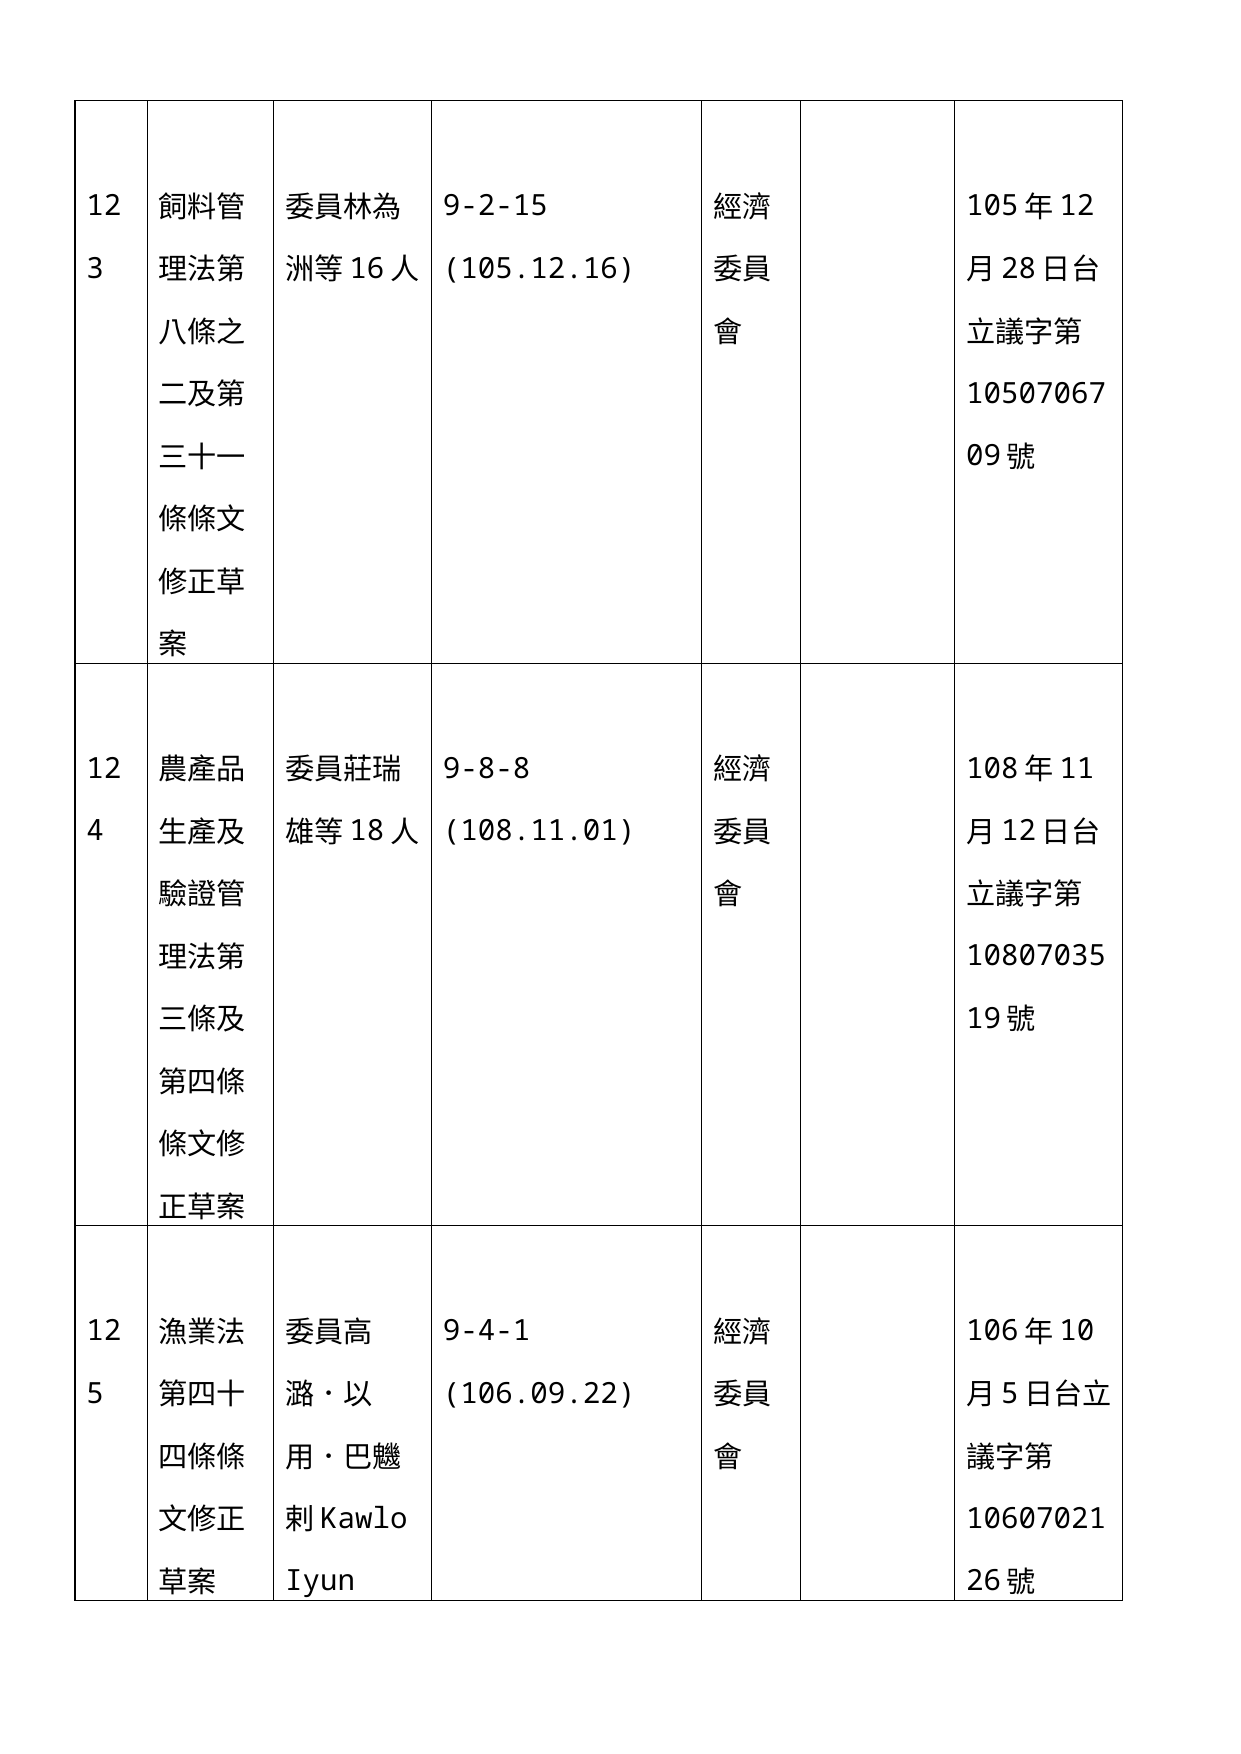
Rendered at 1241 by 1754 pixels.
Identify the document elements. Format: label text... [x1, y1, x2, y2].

table_cell 125 [76, 1226, 147, 1600]
table_cell 委員林為洲等16人 [274, 101, 431, 663]
table_cell 9-8-8 (108.11.01) [432, 664, 701, 1225]
table_cell 漁業法第四十四條條文修正草案 [148, 1226, 273, 1600]
table_cell 經濟委員會 [702, 664, 800, 1225]
table_cell [801, 1226, 954, 1600]
table_cell 飼料管理法第八條之二及第三十一條條文修正草案 [148, 101, 273, 663]
table_cell 委員高潞．以用．巴魕剌Kawlo Iyun [274, 1226, 431, 1600]
table_cell 123 [76, 101, 147, 663]
table_cell 9-2-15 (105.12.16) [432, 101, 701, 663]
table_cell 經濟委員會 [702, 1226, 800, 1600]
table_cell [801, 664, 954, 1225]
table_cell 9-4-1 (106.09.22) [432, 1226, 701, 1600]
table_cell 經濟委員會 [702, 101, 800, 663]
table_cell 108年11月12日台立議字第1080703519號 [955, 664, 1122, 1225]
table_cell 105年12月28日台立議字第1050706709號 [955, 101, 1122, 663]
table_cell 124 [76, 664, 147, 1225]
table_cell 農產品生產及驗證管理法第三條及第四條條文修正草案 [148, 664, 273, 1225]
table_cell [801, 101, 954, 663]
table_cell 委員莊瑞雄等18人 [274, 664, 431, 1225]
table_cell 106年10月5日台立議字第1060702126號 [955, 1226, 1122, 1600]
